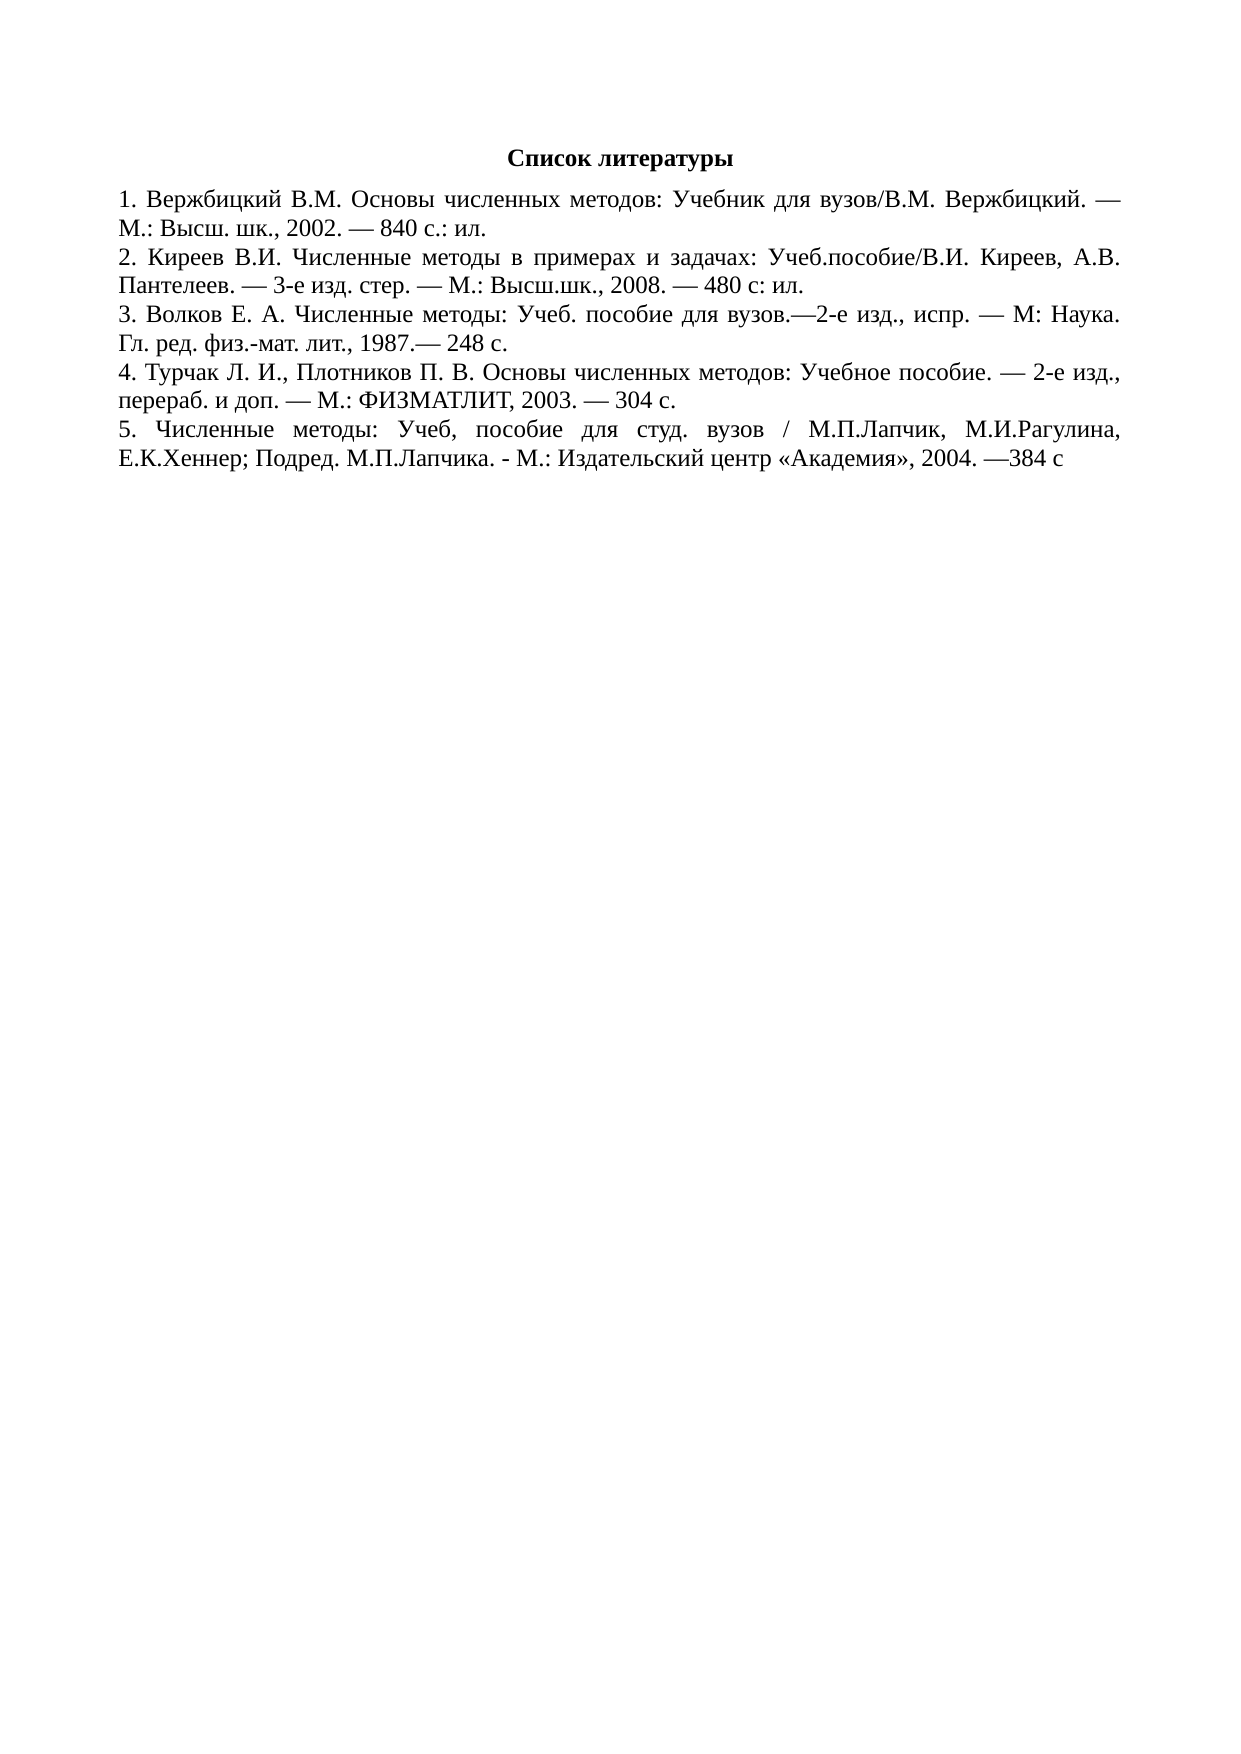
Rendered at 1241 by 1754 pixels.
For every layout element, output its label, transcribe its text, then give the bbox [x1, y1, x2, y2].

text 2. Киреев В.И. Численные методы в примерах и задачах: Учеб.пособие/В.И. Киреев, А.В. Пантелеев. — 3-е изд. стер. — М.: Высш.шк., 2008. — 480 с: ил. [118, 242, 1122, 299]
text 4. Турчак Л. И., Плотников П. В. Основы численных методов: Учебное пособие. — 2-е изд., перераб. и доп. — М.: ФИЗМАТЛИТ, 2003. — 304 с. [118, 357, 1122, 414]
text 5. Численные методы: Учеб, пособие для студ. вузов / М.П.Лапчик, М.И.Рагулина, Е.К.Хеннер; Подред. М.П.Лапчика. - М.: Издательский центр «Академия», 2004. —384 с [118, 414, 1122, 472]
text 1. Вержбицкий В.М. Основы численных методов: Учебник для вузов/В.М. Вержбицкий. — М.: Высш. шк., 2002. — 840 с.: ил. [118, 184, 1122, 242]
text 3. Волков Е. А. Численные методы: Учеб. пособие для вузов.—2-е изд., испр. — М: Наука. Гл. ред. физ.-мат. лит., 1987.— 248 с. [118, 299, 1122, 357]
subtitle Список литературы [118, 143, 1122, 172]
